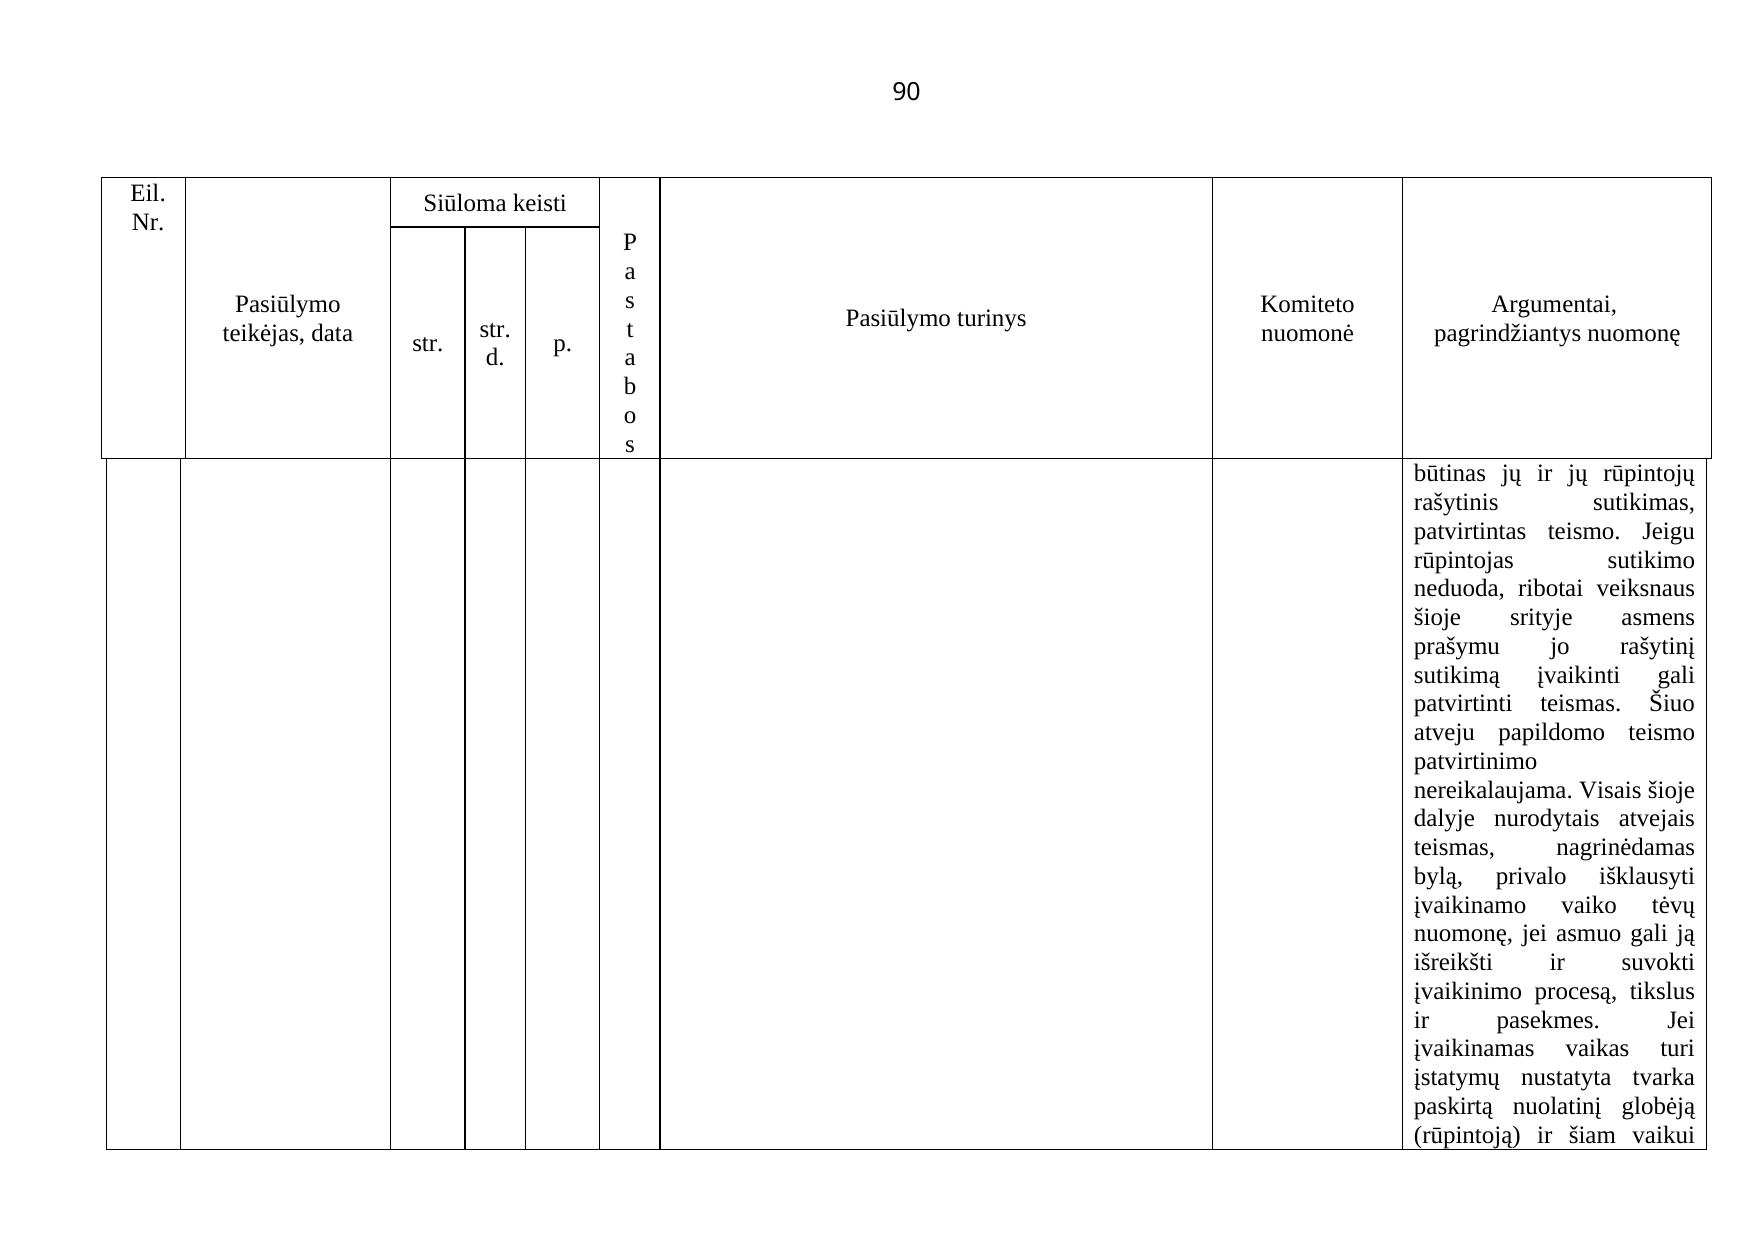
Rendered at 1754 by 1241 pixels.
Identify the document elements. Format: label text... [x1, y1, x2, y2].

table_header [600, 178, 659, 226]
table_header Pasiūlymo teikėjas, data [186, 178, 390, 457]
table_cell [600, 459, 659, 1148]
table_cell [526, 459, 599, 1148]
table_cell Pastabos [600, 226, 659, 457]
table_header Eil. Nr. [102, 178, 185, 457]
table_cell str. [391, 228, 464, 457]
table_cell [391, 459, 464, 1148]
table_header Komiteto nuomonė [1213, 178, 1402, 457]
table_cell [661, 459, 1212, 1148]
table_cell str. d. [466, 228, 525, 457]
table_cell p. [526, 228, 599, 457]
table_cell būtinas jų ir jų rūpintojų rašytinis sutikimas, patvirtintas teismo. Jeigu rūpintojas sutikimo neduoda, ribotai veiksnaus šioje srityje asmens prašymu jo rašytinį sutikimą įvaikinti gali patvirtinti teismas. Šiuo atveju papildomo teismo patvirtinimo nereikalaujama. Visais šioje dalyje nurodytais atvejais teismas, nagrinėdamas bylą, privalo išklausyti įvaikinamo vaiko tėvų nuomonę, jei asmuo gali ją išreikšti ir suvokti įvaikinimo procesą, tikslus ir pasekmes. Jei įvaikinamas vaikas turi įstatymų nustatyta tvarka paskirtą nuolatinį globėją (rūpintoją) ir šiam vaikui [1403, 459, 1706, 1148]
table_cell [181, 459, 390, 1148]
table_header Pasiūlymo turinys [661, 178, 1212, 457]
table_cell [1213, 459, 1402, 1148]
table_cell [101, 459, 106, 1148]
table_header Argumentai, pagrindžiantys nuomonę [1403, 178, 1711, 457]
table_header Siūloma keisti [391, 178, 599, 226]
table_cell [1707, 459, 1712, 1148]
table_cell [466, 459, 525, 1148]
table_cell [107, 459, 180, 1148]
